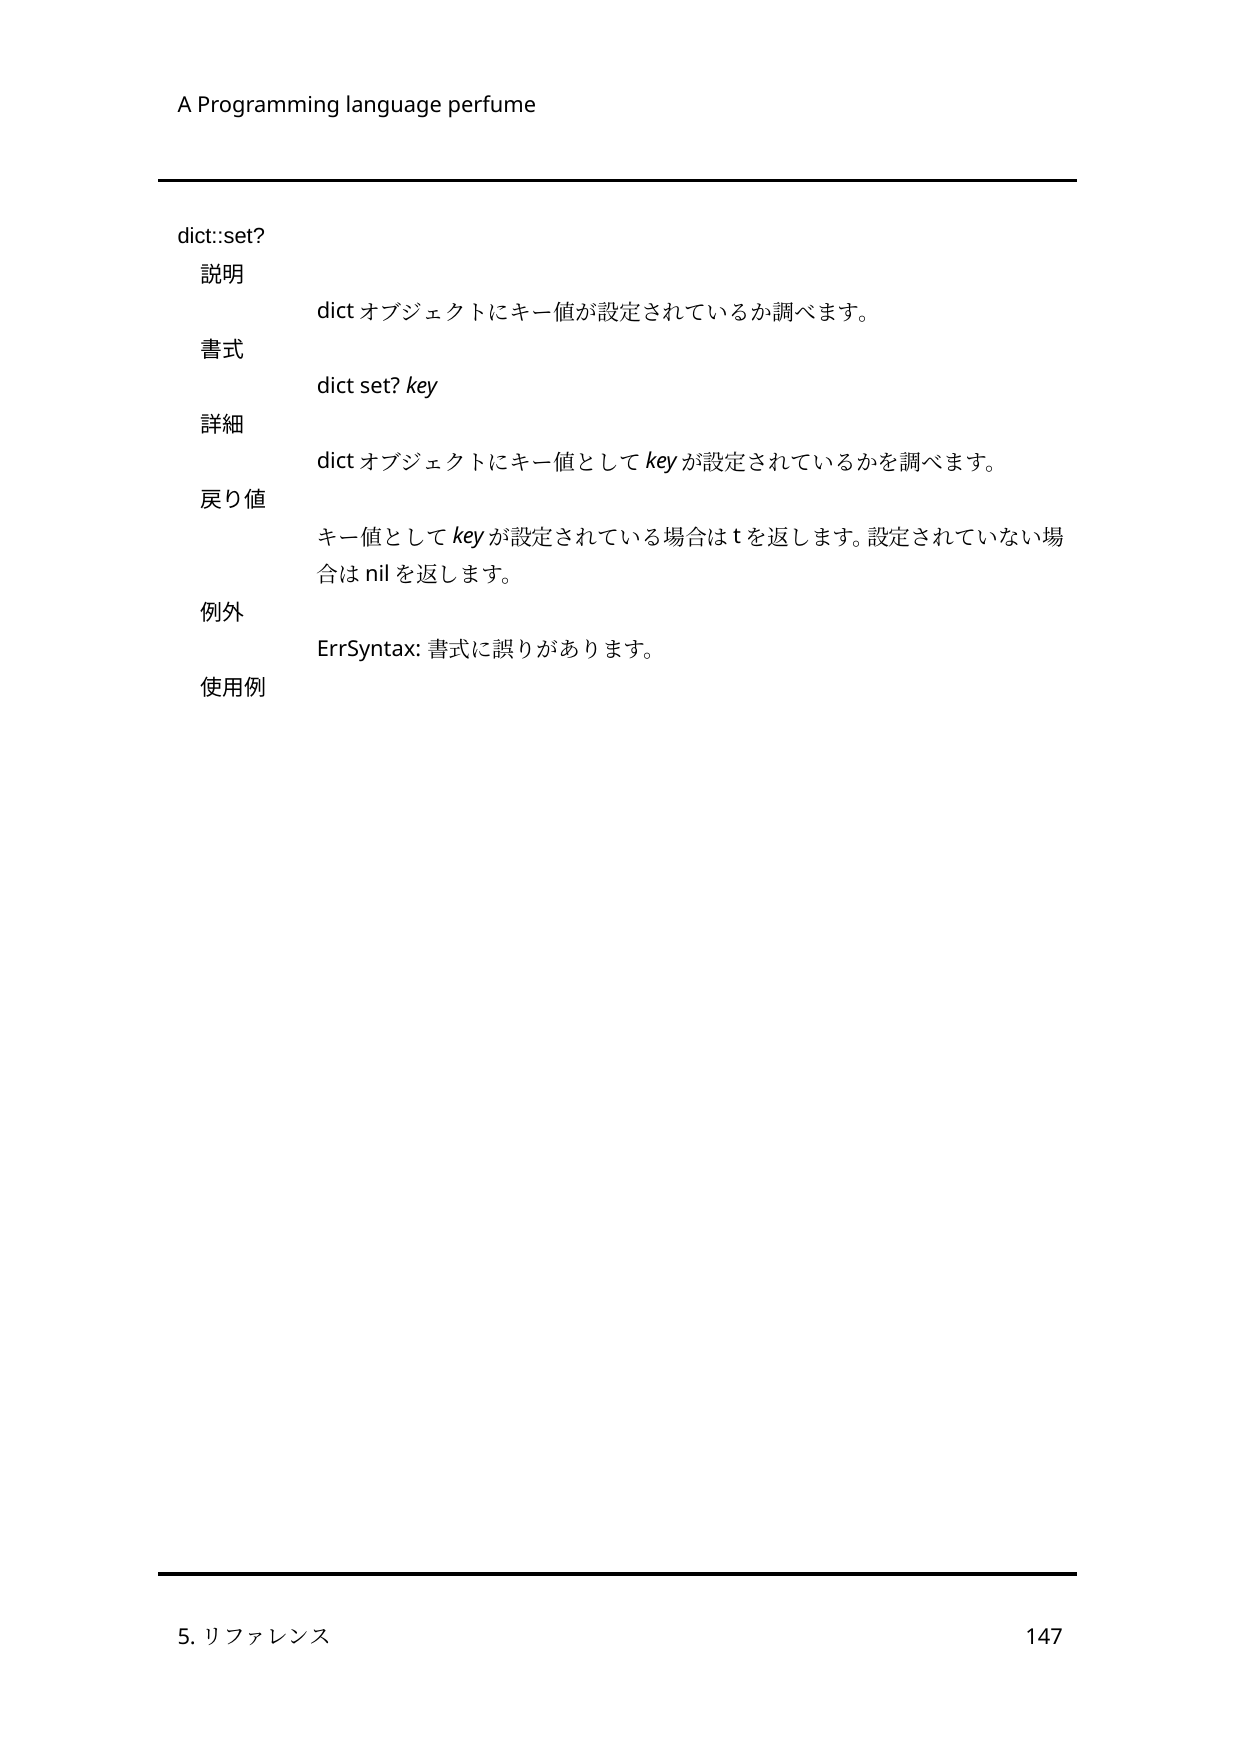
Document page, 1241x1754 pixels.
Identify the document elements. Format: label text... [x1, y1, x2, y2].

table_cell dictオブジェクトにキー値としてkeyが設定されているかを調べます。 [317, 404, 1063, 479]
table_cell ErrSyntax: 書式に誤りがあります。 [317, 592, 1063, 667]
table_cell dict set? key [317, 329, 1063, 404]
table_cell 書式 [200, 329, 317, 404]
table_cell 例外 [200, 592, 317, 667]
subtitle dict::set? [177, 217, 1063, 254]
table_cell 使用例 [200, 667, 317, 742]
table_cell キー値としてkeyが設定されている場合はtを返します。設定されていない場合はnilを返します。 [317, 479, 1063, 592]
table_header 説明 [200, 254, 317, 329]
table_cell 戻り値 [200, 479, 317, 592]
table_cell [317, 667, 1063, 742]
table_cell 詳細 [200, 404, 317, 479]
table_header dictオブジェクトにキー値が設定されているか調べます。 [317, 254, 1063, 329]
